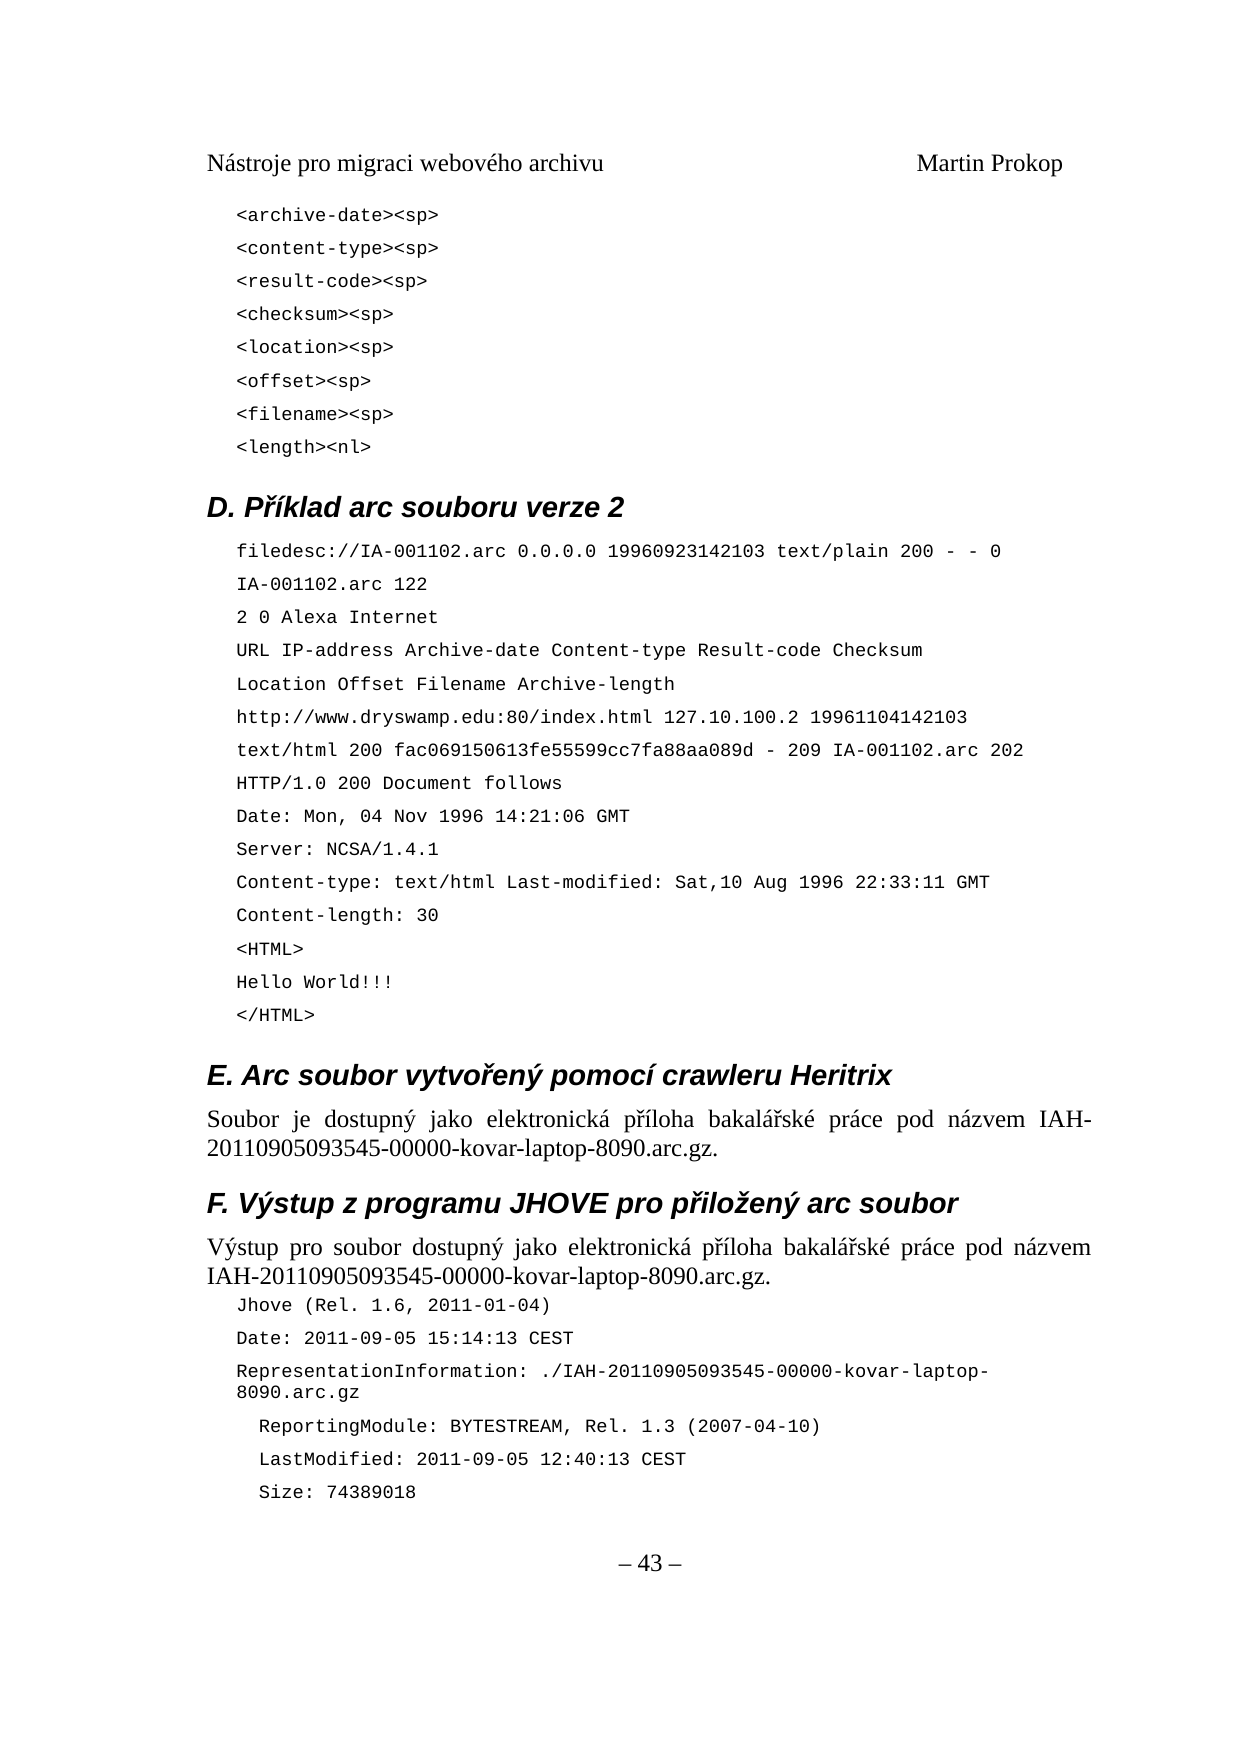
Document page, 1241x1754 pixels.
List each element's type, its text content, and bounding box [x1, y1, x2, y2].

text Date: 2011-09-05 15:14:13 CEST [236, 1329, 1093, 1350]
text <result-code><sp> [236, 272, 1093, 293]
subtitle E. Arc soubor vytvořený pomocí crawleru Heritrix [207, 1058, 1093, 1091]
text Jhove (Rel. 1.6, 2011-01-04) [236, 1296, 1093, 1317]
text ReportingModule: BYTESTREAM, Rel. 1.3 (2007-04-10) [236, 1416, 1093, 1438]
text <HTML> [236, 939, 1093, 961]
text LastModified: 2011-09-05 12:40:13 CEST [236, 1449, 1093, 1471]
text </HTML> [236, 1006, 1093, 1027]
text Hello World!!! [236, 972, 1093, 994]
text Content-length: 30 [236, 906, 1093, 927]
text <checksum><sp> [236, 305, 1093, 326]
text 2 0 Alexa Internet [236, 608, 1093, 629]
text Soubor je dostupný jako elektronická příloha bakalářské práce pod názvem IAH-20110905093545-00000-kovar-laptop-8090.arc.gz. [207, 1104, 1093, 1161]
text Výstup pro soubor dostupný jako elektronická příloha bakalářské práce pod názvem IAH-20110905093545-00000-kovar-laptop-8090.arc.gz. [207, 1232, 1093, 1290]
text HTTP/1.0 200 Document follows [236, 774, 1093, 795]
text <content-type><sp> [236, 239, 1093, 260]
text http://www.dryswamp.edu:80/index.html 127.10.100.2 19961104142103 [236, 707, 1093, 729]
text Server: NCSA/1.4.1 [236, 840, 1093, 861]
text <length><nl> [236, 438, 1093, 459]
text URL IP-address Archive-date Content-type Result-code Checksum [236, 641, 1093, 662]
text Location Offset Filename Archive-length [236, 674, 1093, 696]
text <location><sp> [236, 338, 1093, 359]
text filedesc://IA-001102.arc 0.0.0.0 19960923142103 text/plain 200 - - 0 [236, 542, 1093, 563]
text Content-type: text/html Last-modified: Sat,10 Aug 1996 22:33:11 GMT [236, 873, 1093, 894]
text Size: 74389018 [236, 1483, 1093, 1504]
text <archive-date><sp> [236, 206, 1093, 227]
text RepresentationInformation: ./IAH-20110905093545-00000-kovar-laptop-8090.arc.gz [236, 1362, 1093, 1404]
subtitle F. Výstup z programu JHOVE pro přiložený arc soubor [207, 1186, 1093, 1220]
text Date: Mon, 04 Nov 1996 14:21:06 GMT [236, 807, 1093, 828]
text IA-001102.arc 122 [236, 575, 1093, 596]
text <filename><sp> [236, 404, 1093, 426]
text text/html 200 fac069150613fe55599cc7fa88aa089d - 209 IA-001102.arc 202 [236, 741, 1093, 762]
text <offset><sp> [236, 371, 1093, 393]
subtitle D. Příklad arc souboru verze 2 [207, 490, 1093, 523]
